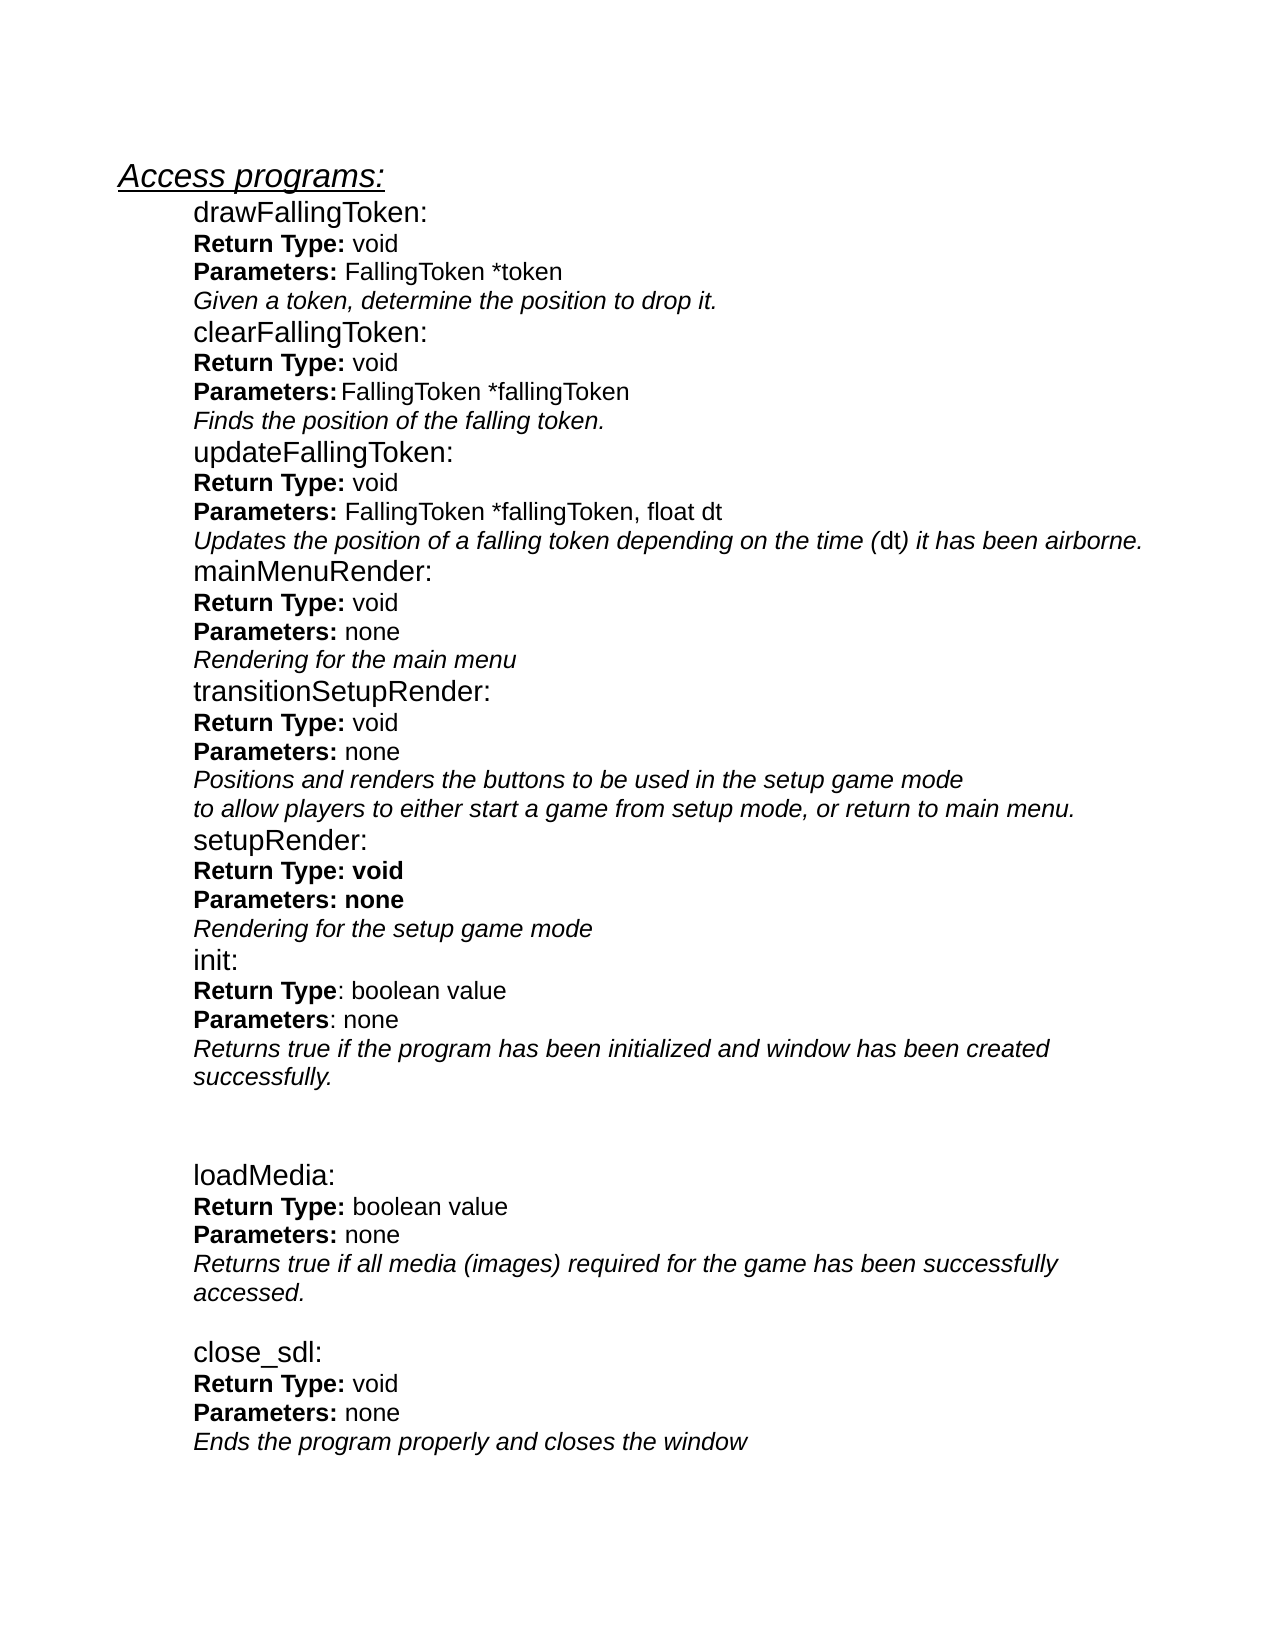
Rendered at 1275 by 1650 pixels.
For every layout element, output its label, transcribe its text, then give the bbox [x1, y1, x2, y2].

text drawFallingToken: Return Type: void Parameters: FallingToken *token Given a token, determine the position to drop it. [193, 195, 1157, 315]
text transitionSetupRender: Return Type: void Parameters: none Positions and renders the buttons to be used in the setup game mode to allow players to either start a game from setup mode, or return to main menu. [193, 674, 1157, 823]
text loadMedia: Return Type: boolean value Parameters: none Returns true if all media (images) required for the game has been successfully accessed. [193, 1158, 1157, 1335]
text mainMenuRender: Return Type: void Parameters: none Rendering for the main menu [193, 554, 1157, 674]
text updateFallingToken: Return Type: void Parameters: FallingToken *fallingToken, float dt Updates the position of a falling token depending on the time (dt) it has been airborne. [193, 434, 1157, 554]
text Access programs: [118, 157, 1157, 195]
text setupRender: Return Type: void Parameters: none Rendering for the setup game mode [193, 823, 1157, 942]
text clearFallingToken: Return Type: void Parameters: FallingToken *fallingToken Finds the position of the falling token. [193, 315, 1157, 434]
text init: Return Type: boolean value Parameters: none Returns true if the program has been initialized and window has been created successfully. [193, 942, 1157, 1091]
text close_sdl: Return Type: void Parameters: none Ends the program properly and closes the window [193, 1335, 1157, 1455]
